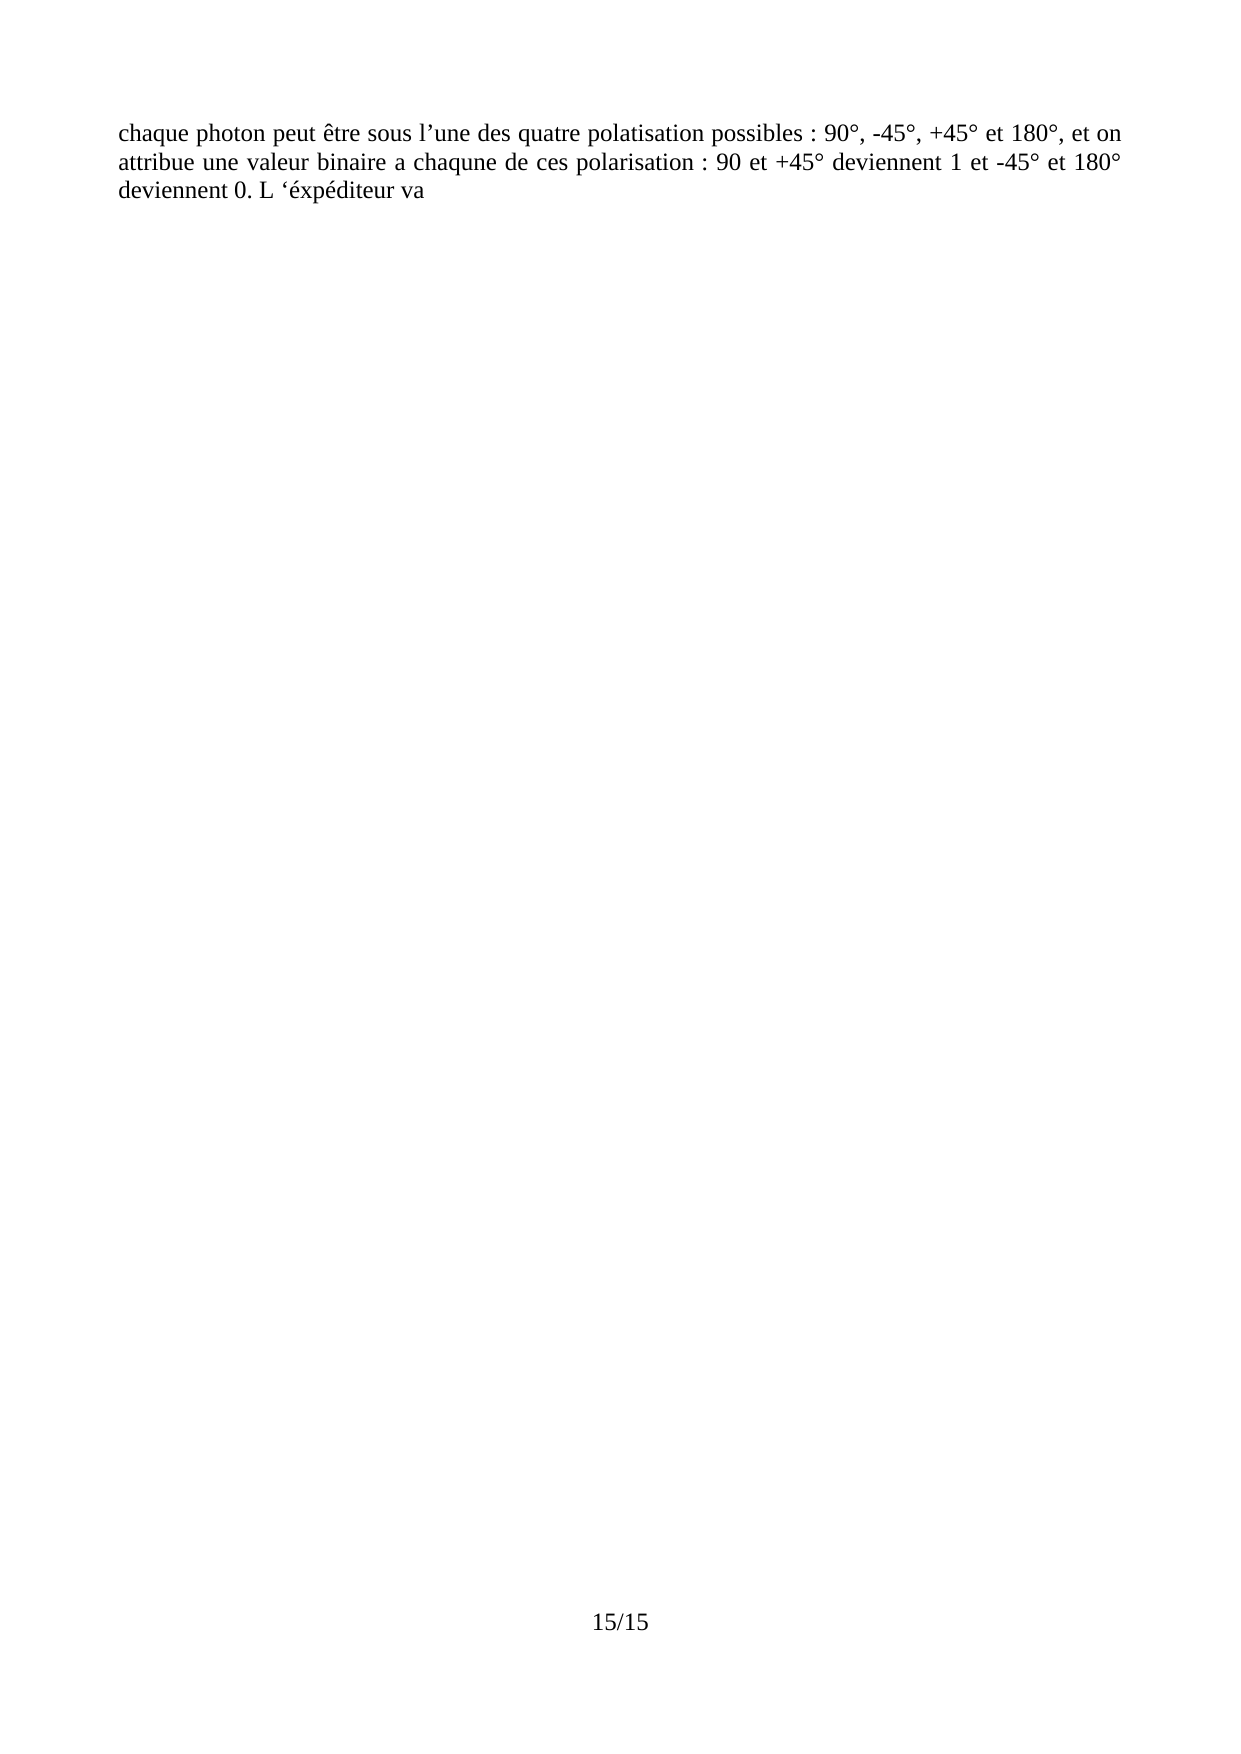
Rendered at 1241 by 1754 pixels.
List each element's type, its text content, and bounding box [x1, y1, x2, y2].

text chaque photon peut être sous l’une des quatre polatisation possibles : 90°, -45°, +45° et 180°, et on attribue une valeur binaire a chaqune de ces polarisation : 90 et +45° deviennent 1 et -45° et 180° deviennent 0. L ‘éxpéditeur va [118, 118, 1122, 204]
